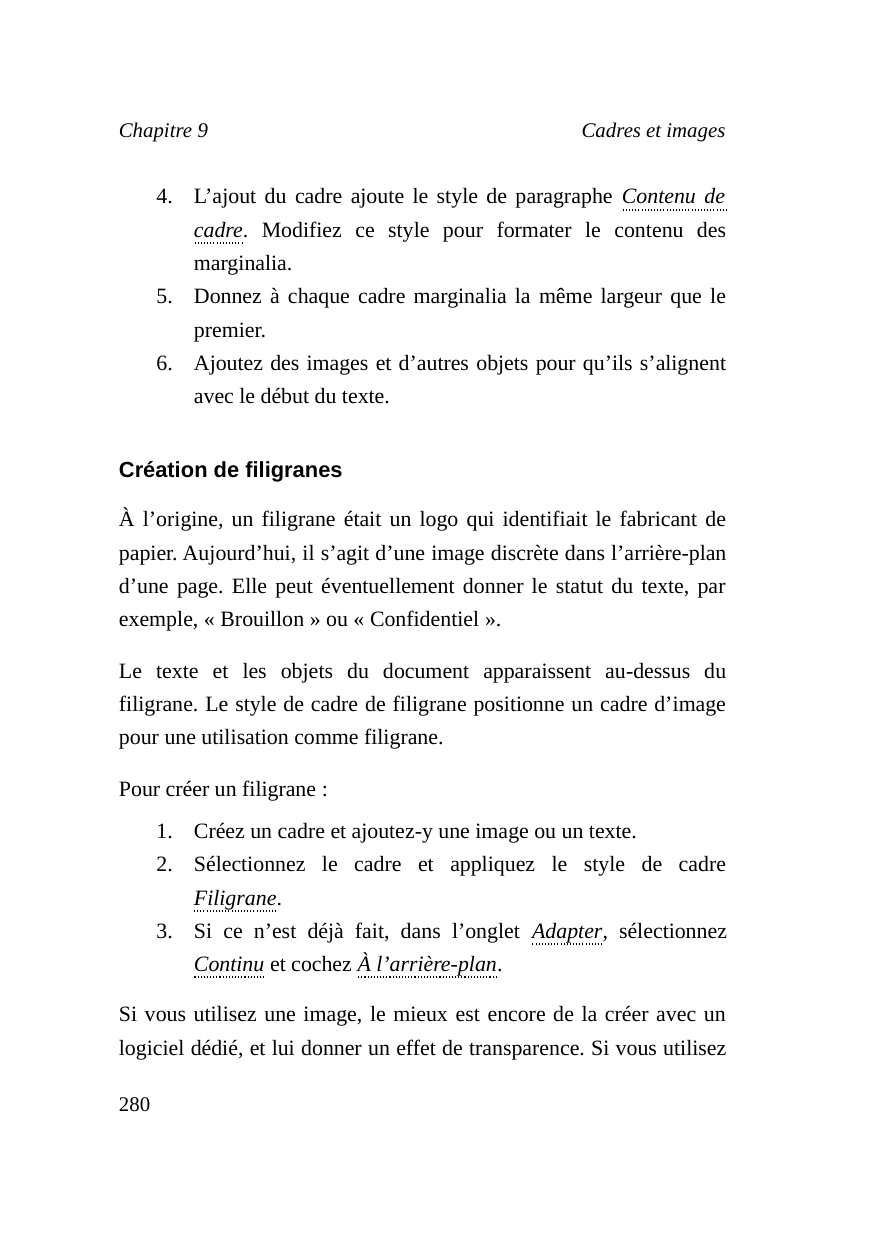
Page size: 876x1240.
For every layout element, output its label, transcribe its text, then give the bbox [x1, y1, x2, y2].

list Ajoutez des images et d’autres objets pour qu’ils s’alignent avec le début du texte. [156, 344, 727, 411]
subtitle Création de filigranes [119, 454, 727, 483]
list Si ce n’est déjà fait, dans l’onglet Adapter, sélectionnez Continu et cochez À l’arrière-plan. [156, 912, 727, 978]
text À l’origine, un filigrane était un logo qui identifiait le fabricant de papier. Aujourd’hui, il s’agit d’une image discrète dans l’arrière-plan d’une page. Elle peut éventuellement donner le statut du texte, par exemple, « Brouillon » ou « Confidentiel ». [119, 500, 727, 633]
list L’ajout du cadre ajoute le style de paragraphe Contenu de cadre. Modifiez ce style pour formater le contenu des marginalia. [156, 177, 727, 277]
list Sélectionnez le cadre et appliquez le style de cadre Filigrane. [156, 845, 727, 912]
text Le texte et les objets du document apparaissent au-dessus du filigrane. Le style de cadre de filigrane positionne un cadre d’image pour une utilisation comme filigrane. [119, 651, 727, 751]
text Si vous utilisez une image, le mieux est encore de la créer avec un logiciel dédié, et lui donner un effet de transparence. Si vous utilisez [119, 995, 727, 1062]
list Donnez à chaque cadre marginalia la même largeur que le premier. [156, 277, 727, 344]
list Créez un cadre et ajoutez-y une image ou un texte. [156, 812, 727, 845]
text Pour créer un filigrane : [119, 769, 727, 803]
